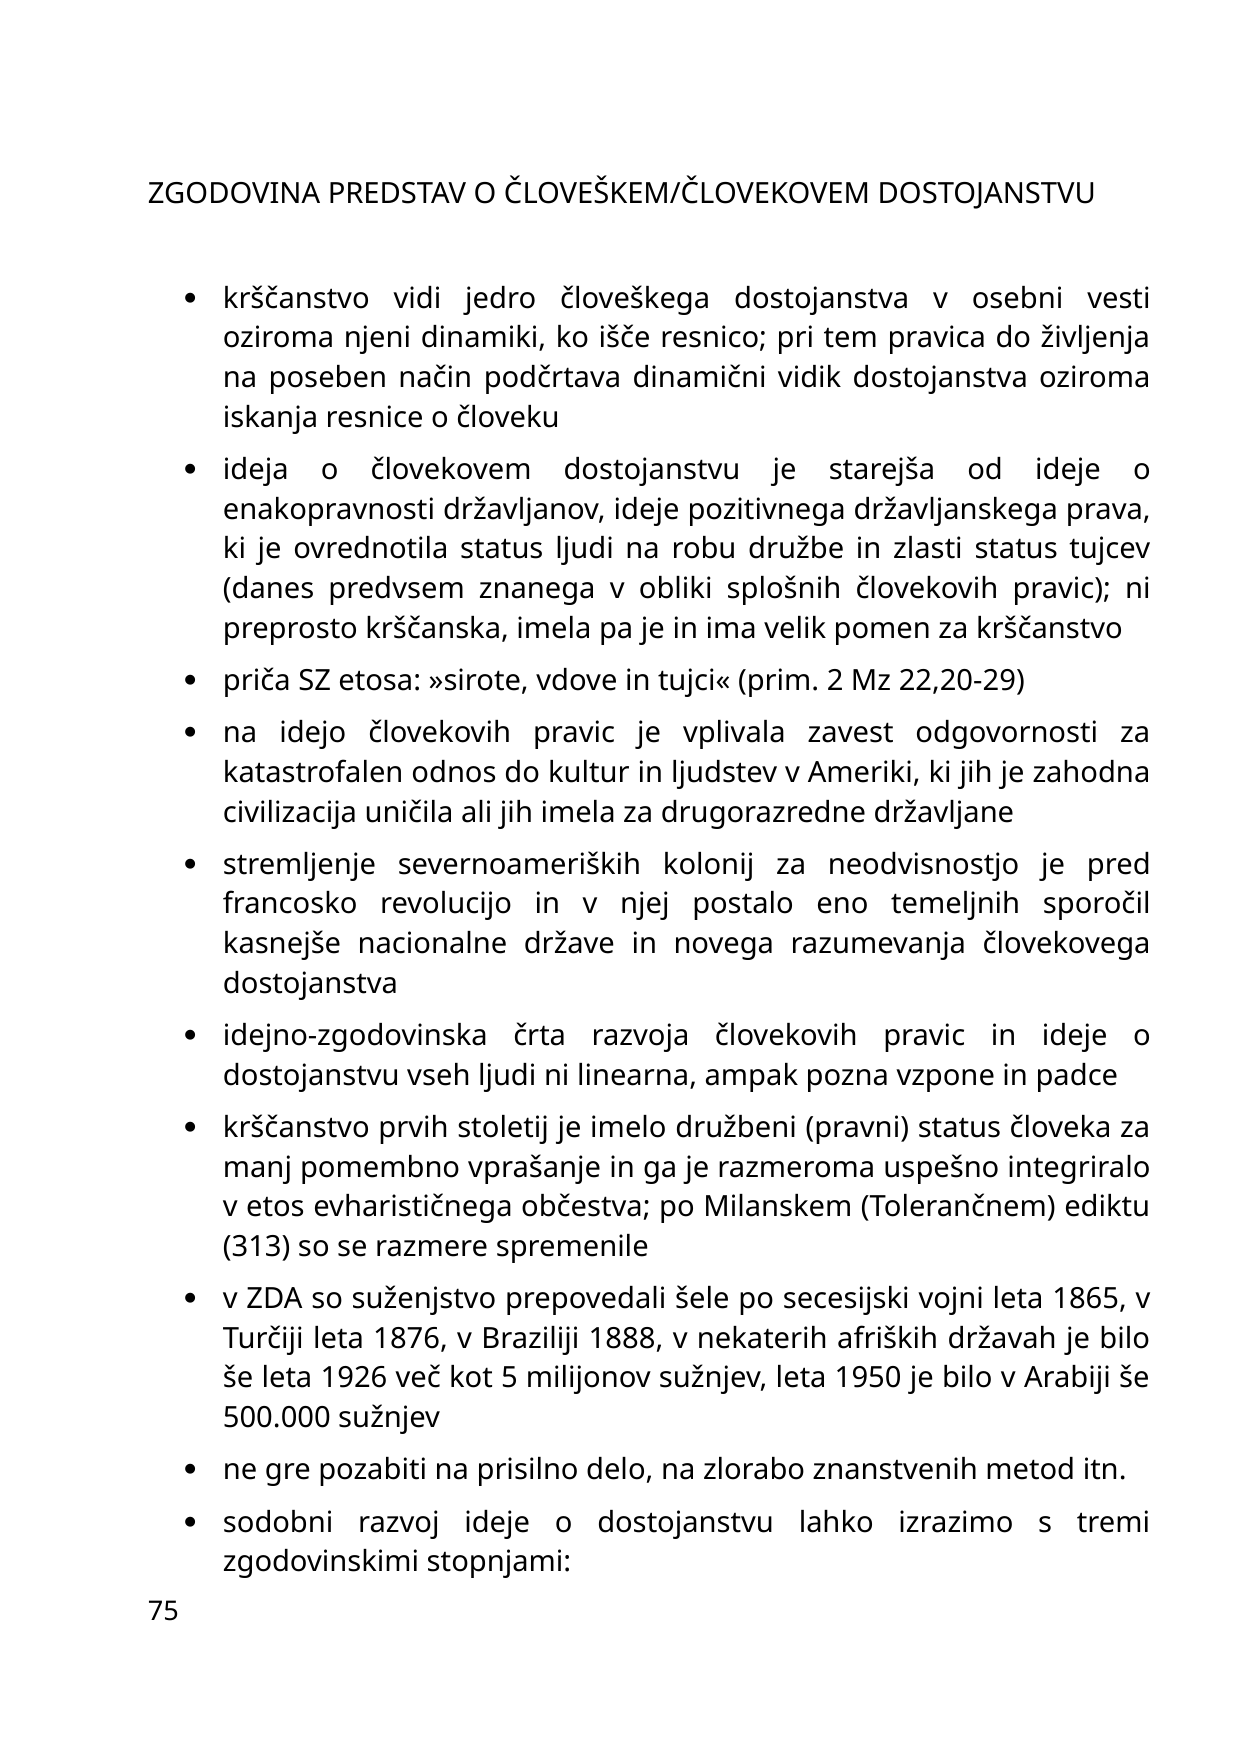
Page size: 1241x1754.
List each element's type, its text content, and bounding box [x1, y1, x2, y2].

list ne gre pozabiti na prisilno delo, na zlorabo znanstvenih metod itn. [185, 1449, 1152, 1488]
list krščanstvo vidi jedro človeškega dostojanstva v osebni vesti oziroma njeni dinamiki, ko išče resnico; pri tem pravica do življenja na poseben način podčrtava dinamični vidik dostojanstva oziroma iskanja resnice o človeku [185, 277, 1152, 436]
list sodobni razvoj ideje o dostojanstvu lahko izrazimo s tremi zgodovinskimi stopnjami: [185, 1501, 1152, 1580]
list stremljenje severnoameriških kolonij za neodvisnostjo je pred francosko revolucijo in v njej postalo eno temeljnih sporočil kasnejše nacionalne države in novega razumevanja človekovega dostojanstva [185, 843, 1152, 1002]
list na idejo človekovih pravic je vplivala zavest odgovornosti za katastrofalen odnos do kultur in ljudstev v Ameriki, ki jih je zahodna civilizacija uničila ali jih imela za drugorazredne državljane [185, 711, 1152, 831]
list ideja o človekovem dostojanstvu je starejša od ideje o enakopravnosti državljanov, ideje pozitivnega državljanskega prava, ki je ovrednotila status ljudi na robu družbe in zlasti status tujcev (danes predvsem znanega v obliki splošnih človekovih pravic); ni preprosto krščanska, imela pa je in ima velik pomen za krščanstvo [185, 448, 1152, 647]
list v ZDA so suženjstvo prepovedali šele po secesijski vojni leta 1865, v Turčiji leta 1876, v Braziliji 1888, v nekaterih afriških državah je bilo še leta 1926 več kot 5 milijonov sužnjev, leta 1950 je bilo v Arabiji še 500.000 sužnjev [185, 1277, 1152, 1436]
list krščanstvo prvih stoletij je imelo družbeni (pravni) status človeka za manj pomembno vprašanje in ga je razmeroma uspešno integriralo v etos evharističnega občestva; po Milanskem (Tolerančnem) ediktu (313) so se razmere spremenile [185, 1106, 1152, 1265]
subtitle zgodovina predstav o človeškem/človekovem dostojanstvu [148, 173, 1152, 212]
list idejno-zgodovinska črta razvoja človekovih pravic in ideje o dostojanstvu vseh ljudi ni linearna, ampak pozna vzpone in padce [185, 1014, 1152, 1094]
list priča SZ etosa: »sirote, vdove in tujci« (prim. 2 Mz 22,20-29) [185, 659, 1152, 699]
